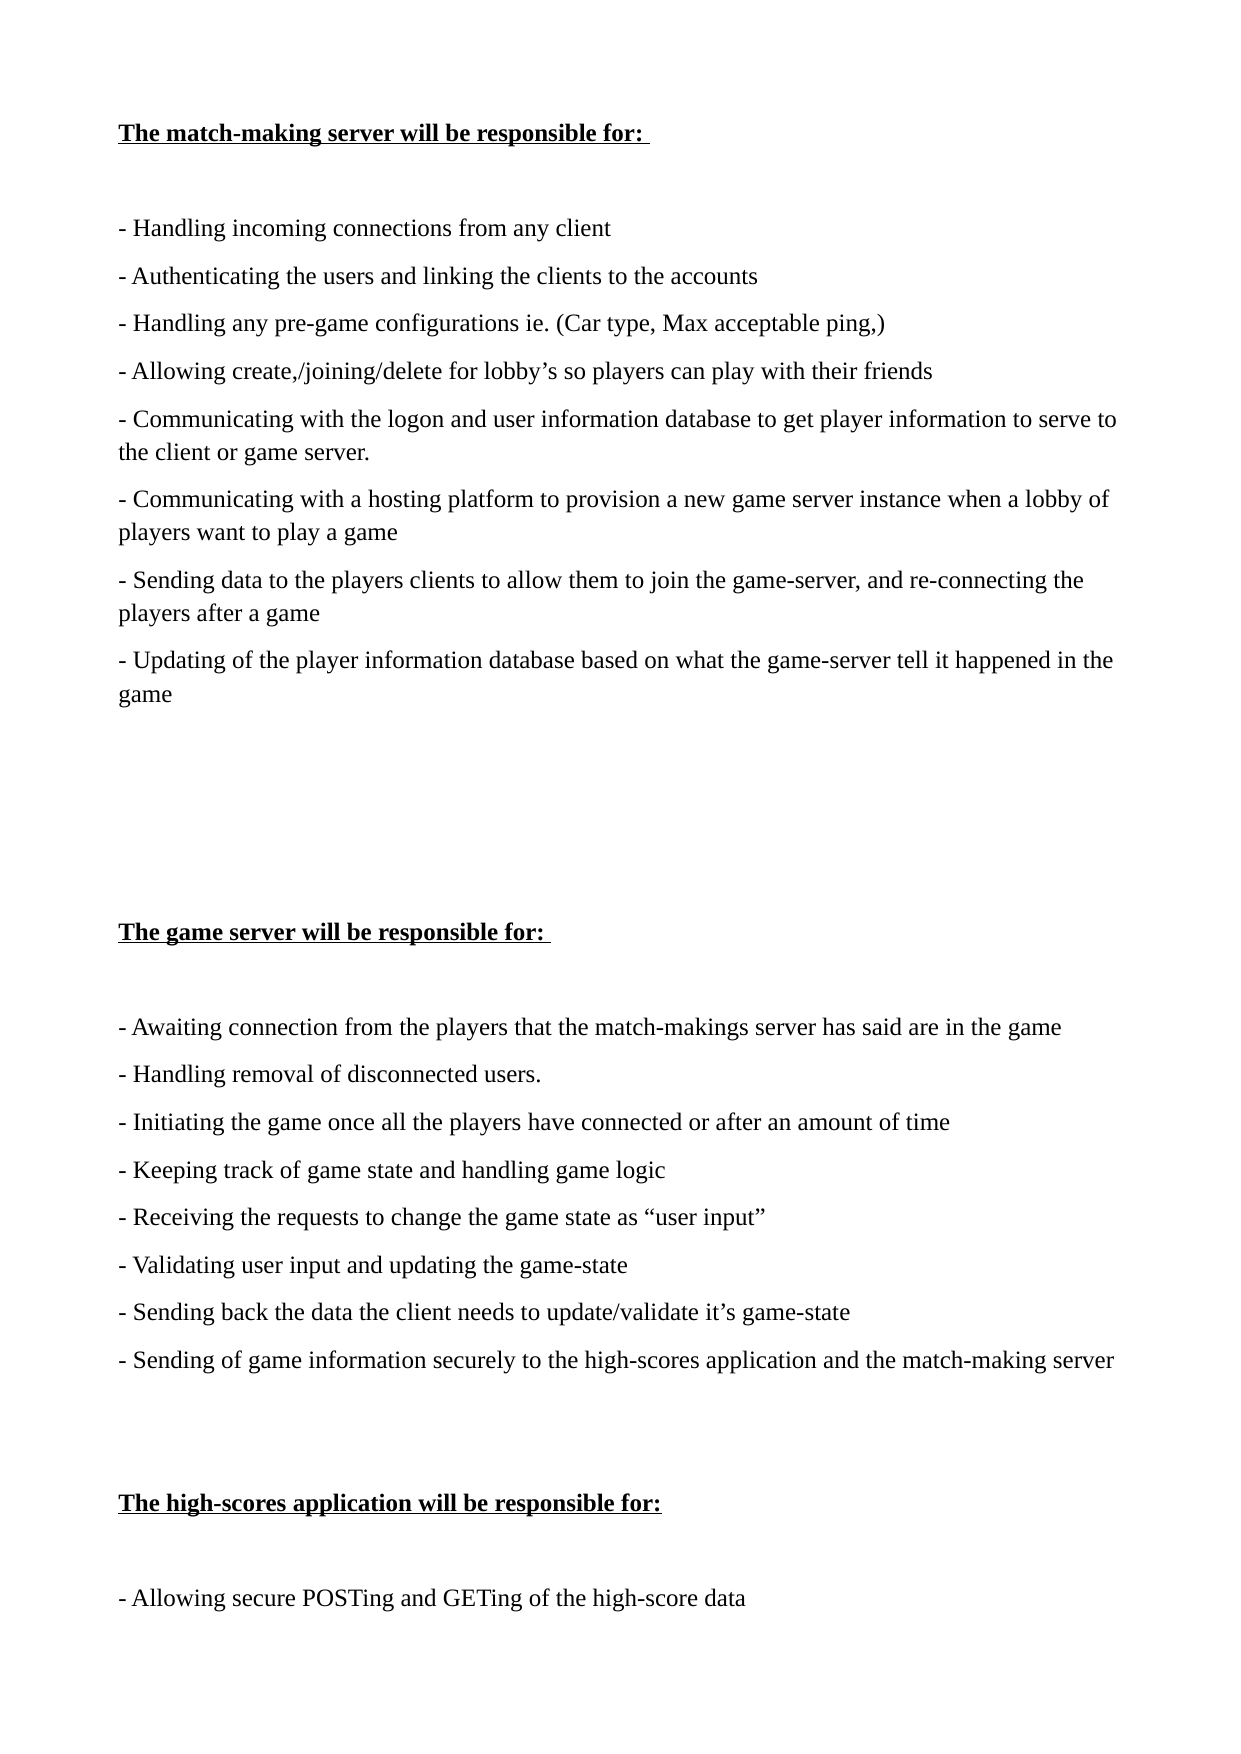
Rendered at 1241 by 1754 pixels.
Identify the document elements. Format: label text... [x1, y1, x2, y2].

text - Receiving the requests to change the game state as “user input” [118, 1202, 1122, 1231]
text - Authenticating the users and linking the clients to the accounts [118, 261, 1122, 290]
text - Keeping track of game state and handling game logic [118, 1155, 1122, 1183]
text - Handling removal of disconnected users. [118, 1059, 1122, 1088]
text - Validating user input and updating the game-state [118, 1250, 1122, 1279]
text - Sending of game information securely to the high-scores application and the match-making server [118, 1345, 1122, 1374]
text - Communicating with the logon and user information database to get player information to serve to the client or game server. [118, 404, 1122, 466]
text The match-making server will be responsible for: [118, 118, 1122, 147]
text The game server will be responsible for: [118, 917, 1122, 945]
text - Sending back the data the client needs to update/validate it’s game-state [118, 1297, 1122, 1326]
text - Sending data to the players clients to allow them to join the game-server, and re-connecting the players after a game [118, 565, 1122, 627]
text - Allowing secure POSTing and GETing of the high-score data [118, 1583, 1122, 1612]
text - Awaiting connection from the players that the match-makings server has said are in the game [118, 1012, 1122, 1041]
text - Initiating the game once all the players have connected or after an amount of time [118, 1107, 1122, 1136]
text The high-scores application will be responsible for: [118, 1488, 1122, 1517]
text - Handling any pre-game configurations ie. (Car type, Max acceptable ping,) [118, 308, 1122, 337]
text - Allowing create,/joining/delete for lobby’s so players can play with their friends [118, 356, 1122, 385]
text - Updating of the player information database based on what the game-server tell it happened in the game [118, 646, 1122, 707]
text - Communicating with a hosting platform to provision a new game server instance when a lobby of players want to play a game [118, 484, 1122, 546]
text - Handling incoming connections from any client [118, 213, 1122, 242]
